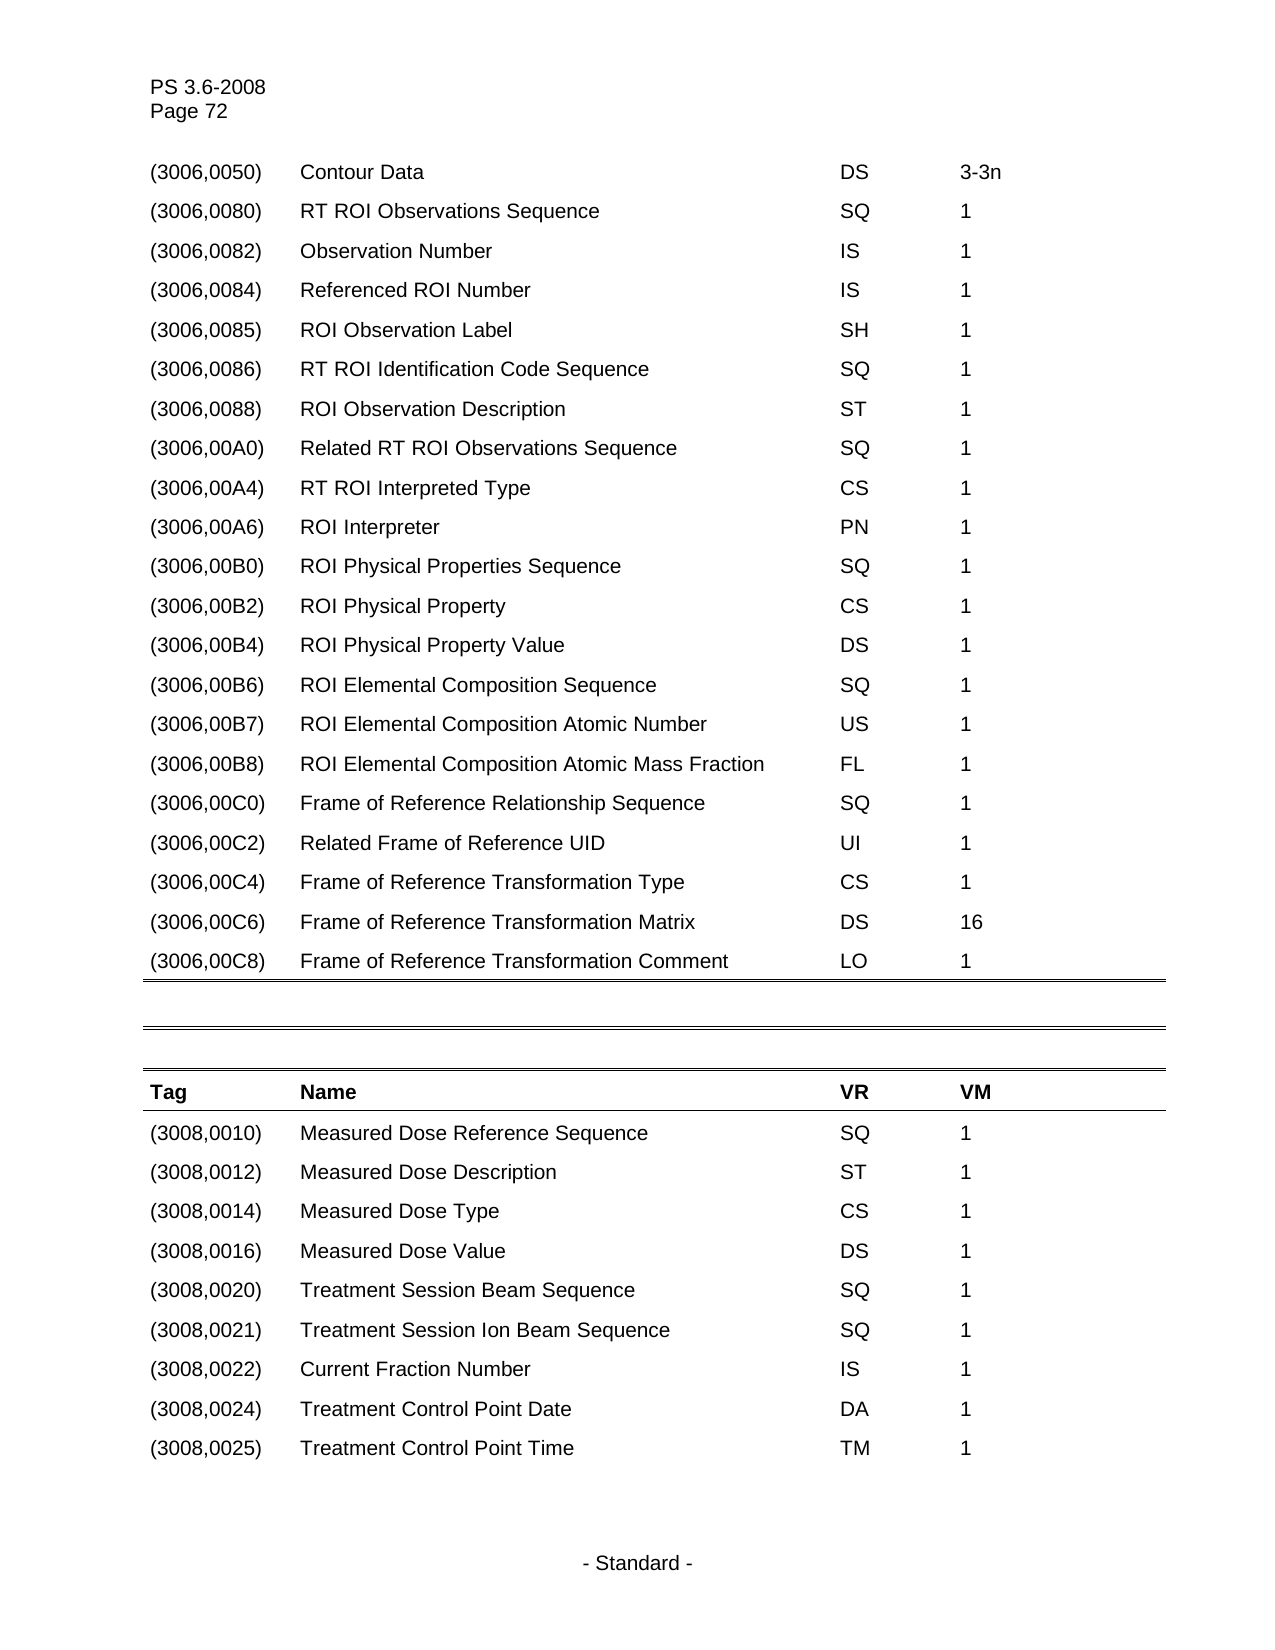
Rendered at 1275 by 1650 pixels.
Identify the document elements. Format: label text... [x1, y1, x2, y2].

table_cell ROI Physical Property [293, 584, 833, 624]
table_cell 1 [953, 663, 1016, 703]
table_cell [1016, 387, 1166, 426]
table_cell 1 [953, 782, 1016, 821]
table_cell (3006,00C6) [143, 900, 293, 939]
table_cell 1 [953, 1348, 1016, 1387]
table_cell (3008,0010) [143, 1111, 293, 1150]
table_cell IS [833, 1348, 953, 1387]
table_cell (3006,00C4) [143, 861, 293, 900]
table_cell VM [953, 1071, 1016, 1110]
table_cell CS [833, 584, 953, 624]
table_cell 1 [953, 861, 1016, 900]
table_cell ROI Elemental Composition Sequence [293, 663, 833, 703]
table_cell (3008,0016) [143, 1229, 293, 1269]
table_cell Measured Dose Type [293, 1190, 833, 1229]
table_cell 1 [953, 1427, 1016, 1466]
table_header [143, 1030, 293, 1068]
table_cell (3006,00A0) [143, 426, 293, 466]
table_cell RT ROI Identification Code Sequence [293, 348, 833, 387]
table_cell (3008,0014) [143, 1190, 293, 1229]
table_cell (3006,00B2) [143, 584, 293, 624]
table_cell 1 [953, 229, 1016, 268]
table_cell IS [833, 269, 953, 308]
table_cell US [833, 703, 953, 742]
table_cell Name [293, 1071, 833, 1110]
table_cell Current Fraction Number [293, 1348, 833, 1387]
table_cell SQ [833, 663, 953, 703]
table_cell (3008,0024) [143, 1387, 293, 1427]
table_cell 1 [953, 584, 1016, 624]
table_cell [1016, 1387, 1166, 1427]
table_cell 16 [953, 900, 1016, 939]
table_cell SQ [833, 426, 953, 466]
table_cell SH [833, 308, 953, 347]
table_cell [1016, 703, 1166, 742]
table_cell ST [833, 1150, 953, 1190]
table_cell Treatment Control Point Date [293, 1387, 833, 1427]
table_cell UI [833, 821, 953, 861]
table_cell 1 [953, 269, 1016, 308]
table_cell CS [833, 466, 953, 505]
table_cell 1 [953, 1269, 1016, 1308]
table_cell (3006,0084) [143, 269, 293, 308]
table_cell Related Frame of Reference UID [293, 821, 833, 861]
table_cell Frame of Reference Transformation Matrix [293, 900, 833, 939]
table_cell 1 [953, 940, 1016, 979]
table_cell 1 [953, 426, 1016, 466]
table_cell (3006,0050) [143, 150, 293, 189]
table_cell [1016, 624, 1166, 663]
table_cell LO [833, 940, 953, 979]
table_cell 1 [953, 190, 1016, 229]
table_cell [1016, 229, 1166, 268]
table_cell [1016, 1190, 1166, 1229]
table_cell [1016, 348, 1166, 387]
table_cell SQ [833, 782, 953, 821]
table_cell Frame of Reference Transformation Type [293, 861, 833, 900]
table_cell SQ [833, 1111, 953, 1150]
table_cell [1016, 308, 1166, 347]
table_cell Measured Dose Description [293, 1150, 833, 1190]
table_cell 1 [953, 545, 1016, 584]
table_cell 1 [953, 624, 1016, 663]
table_cell [1016, 466, 1166, 505]
table_cell DS [833, 150, 953, 189]
table_cell (3006,0088) [143, 387, 293, 426]
table_cell [1016, 1308, 1166, 1348]
table_cell Referenced ROI Number [293, 269, 833, 308]
table_cell [1016, 150, 1166, 189]
table_cell SQ [833, 545, 953, 584]
table_cell 1 [953, 1308, 1016, 1348]
table_cell [1016, 1348, 1166, 1387]
table_cell Measured Dose Reference Sequence [293, 1111, 833, 1150]
table_cell (3006,0080) [143, 190, 293, 229]
table_cell ROI Observation Label [293, 308, 833, 347]
table_cell Frame of Reference Relationship Sequence [293, 782, 833, 821]
table_cell (3008,0020) [143, 1269, 293, 1308]
table_cell [1016, 426, 1166, 466]
table_cell IS [833, 229, 953, 268]
table_cell Contour Data [293, 150, 833, 189]
table_cell 1 [953, 703, 1016, 742]
table_cell CS [833, 861, 953, 900]
table_cell ROI Physical Properties Sequence [293, 545, 833, 584]
table_cell [1016, 1111, 1166, 1150]
table_cell [1016, 1269, 1166, 1308]
table_cell [1016, 269, 1166, 308]
table_cell SQ [833, 1308, 953, 1348]
table_cell (3008,0022) [143, 1348, 293, 1387]
table_cell (3006,00A4) [143, 466, 293, 505]
table_cell 1 [953, 1387, 1016, 1427]
table_cell [1016, 821, 1166, 861]
table_cell ROI Elemental Composition Atomic Number [293, 703, 833, 742]
table_cell SQ [833, 348, 953, 387]
table_cell ROI Elemental Composition Atomic Mass Fraction [293, 742, 833, 782]
table_cell ROI Interpreter [293, 505, 833, 545]
table_cell Treatment Session Ion Beam Sequence [293, 1308, 833, 1348]
table_cell ROI Observation Description [293, 387, 833, 426]
table_cell (3006,0086) [143, 348, 293, 387]
table_cell (3006,00B8) [143, 742, 293, 782]
table_cell DS [833, 1229, 953, 1269]
table_header [833, 1030, 953, 1068]
table_cell Measured Dose Value [293, 1229, 833, 1269]
table_cell PN [833, 505, 953, 545]
table_cell DA [833, 1387, 953, 1427]
table_cell [1016, 742, 1166, 782]
table_cell [1016, 782, 1166, 821]
table_cell (3006,0082) [143, 229, 293, 268]
table_cell 1 [953, 387, 1016, 426]
table_cell (3006,00A6) [143, 505, 293, 545]
table_cell [1016, 190, 1166, 229]
table_cell TM [833, 1427, 953, 1466]
table_cell RT ROI Interpreted Type [293, 466, 833, 505]
table_cell [1016, 1071, 1166, 1110]
table_cell 1 [953, 308, 1016, 347]
table_cell (3006,00C8) [143, 940, 293, 979]
table_cell (3006,00C0) [143, 782, 293, 821]
table_cell SQ [833, 1269, 953, 1308]
table_cell [1016, 1229, 1166, 1269]
table_cell ST [833, 387, 953, 426]
table_header [953, 1030, 1016, 1068]
table_cell (3006,00B6) [143, 663, 293, 703]
table_cell [1016, 545, 1166, 584]
table_cell RT ROI Observations Sequence [293, 190, 833, 229]
table_cell [1016, 861, 1166, 900]
table_cell [1016, 1427, 1166, 1466]
table_cell (3006,00B0) [143, 545, 293, 584]
table_cell (3006,00C2) [143, 821, 293, 861]
table_cell [1016, 1150, 1166, 1190]
table_cell ROI Physical Property Value [293, 624, 833, 663]
table_cell 1 [953, 1111, 1016, 1150]
table_cell 1 [953, 821, 1016, 861]
table_cell Tag [143, 1071, 293, 1110]
table_cell [1016, 940, 1166, 979]
table_cell (3006,00B4) [143, 624, 293, 663]
table_cell 1 [953, 1150, 1016, 1190]
table_cell [1016, 900, 1166, 939]
table_cell Treatment Session Beam Sequence [293, 1269, 833, 1308]
table_cell Observation Number [293, 229, 833, 268]
table_cell 1 [953, 1229, 1016, 1269]
table_cell 1 [953, 505, 1016, 545]
table_cell 1 [953, 1190, 1016, 1229]
table_cell CS [833, 1190, 953, 1229]
table_cell 1 [953, 466, 1016, 505]
table_cell 3-3n [953, 150, 1016, 189]
table_header [293, 1030, 833, 1068]
table_cell Related RT ROI Observations Sequence [293, 426, 833, 466]
table_cell SQ [833, 190, 953, 229]
table_cell Frame of Reference Transformation Comment [293, 940, 833, 979]
table_cell (3008,0021) [143, 1308, 293, 1348]
table_cell [1016, 505, 1166, 545]
table_cell (3008,0025) [143, 1427, 293, 1466]
table_cell DS [833, 900, 953, 939]
table_cell (3006,00B7) [143, 703, 293, 742]
table_cell (3006,0085) [143, 308, 293, 347]
table_cell FL [833, 742, 953, 782]
table_cell VR [833, 1071, 953, 1110]
table_cell [1016, 663, 1166, 703]
table_cell (3008,0012) [143, 1150, 293, 1190]
table_cell 1 [953, 742, 1016, 782]
table_header [1016, 1030, 1166, 1068]
table_cell DS [833, 624, 953, 663]
table_cell Treatment Control Point Time [293, 1427, 833, 1466]
table_cell [1016, 584, 1166, 624]
table_cell 1 [953, 348, 1016, 387]
